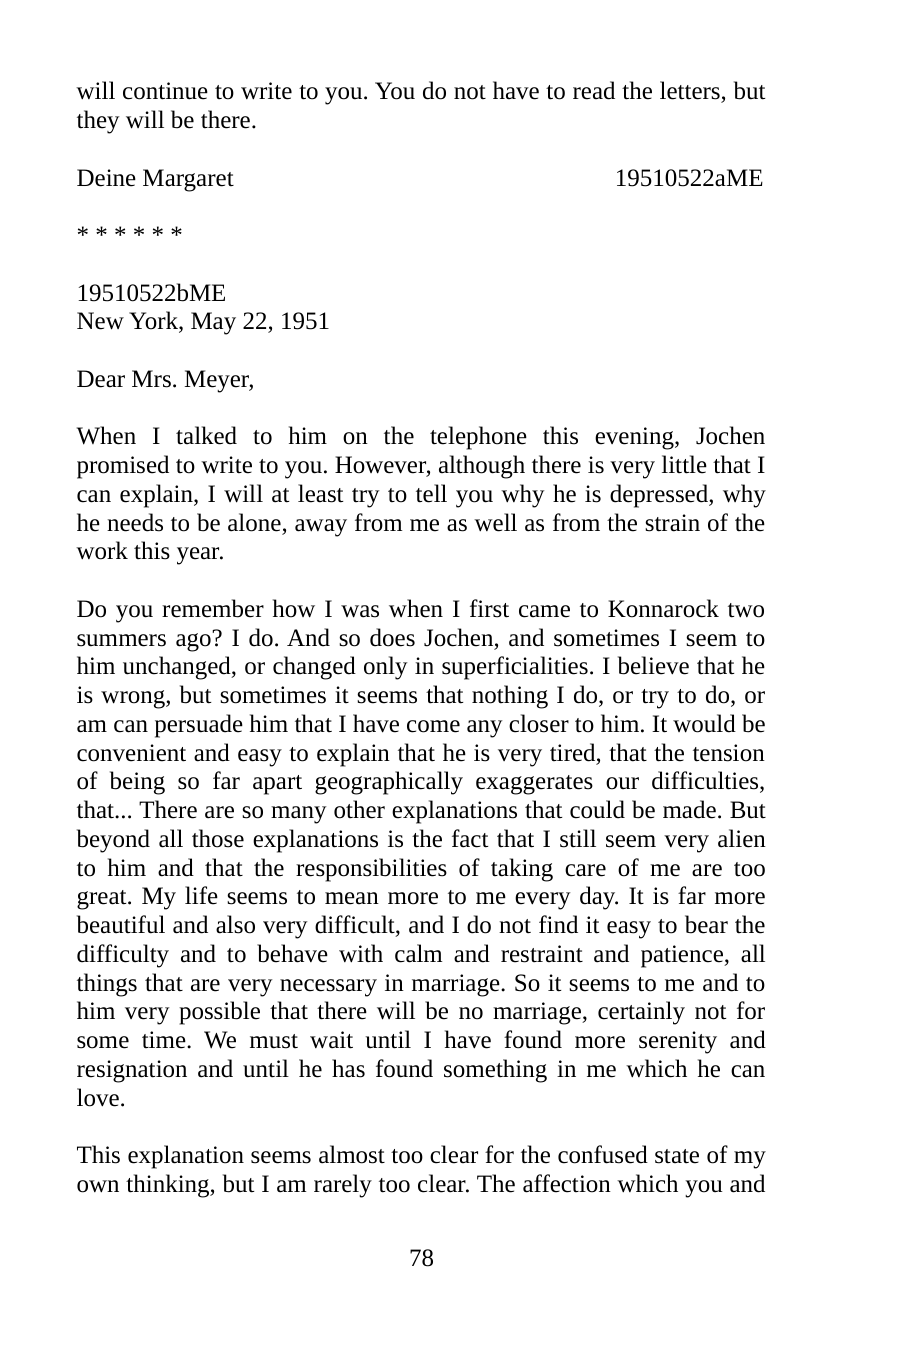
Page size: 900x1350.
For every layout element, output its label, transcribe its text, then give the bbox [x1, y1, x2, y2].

text Do you remember how I was when I first came to Konnarock two summers ago? I do. And so does Jochen, and sometimes I seem to him unchanged, or changed only in superficialities. I believe that he is wrong, but sometimes it seems that nothing I do, or try to do, or am can persuade him that I have come any closer to him. It would be convenient and easy to explain that he is very tired, that the tension of being so far apart geographically exaggerates our difficulties, that... There are so many other explanations that could be made. But beyond all those explanations is the fact that I still seem very alien to him and that the responsibilities of taking care of me are too great. My life seems to mean more to me every day. It is far more beautiful and also very difficult, and I do not find it easy to bear the difficulty and to behave with calm and restraint and patience, all things that are very necessary in marriage. So it seems to me and to him very possible that there will be no marriage, certainly not for some time. We must wait until I have found more serenity and resignation and until he has found something in me which he can love. [76, 594, 766, 1111]
text Dear Mrs. Meyer, [76, 364, 766, 393]
text Deine Margaret 19510522aME [76, 163, 766, 191]
text New York, May 22, 1951 [76, 306, 766, 335]
text When I talked to him on the telephone this evening, Jochen promised to write to you. However, although there is very little that I can explain, I will at least try to tell you why he is depressed, why he needs to be alone, away from me as well as from the strain of the work this year. [76, 421, 766, 565]
text 19510522bME [76, 278, 766, 306]
text will continue to write to you. You do not have to read the letters, but they will be there. [76, 76, 766, 134]
text This explanation seems almost too clear for the confused state of my own thinking, but I am rarely too clear. The affection which you and [76, 1140, 766, 1198]
text * * * * * * [76, 220, 766, 249]
